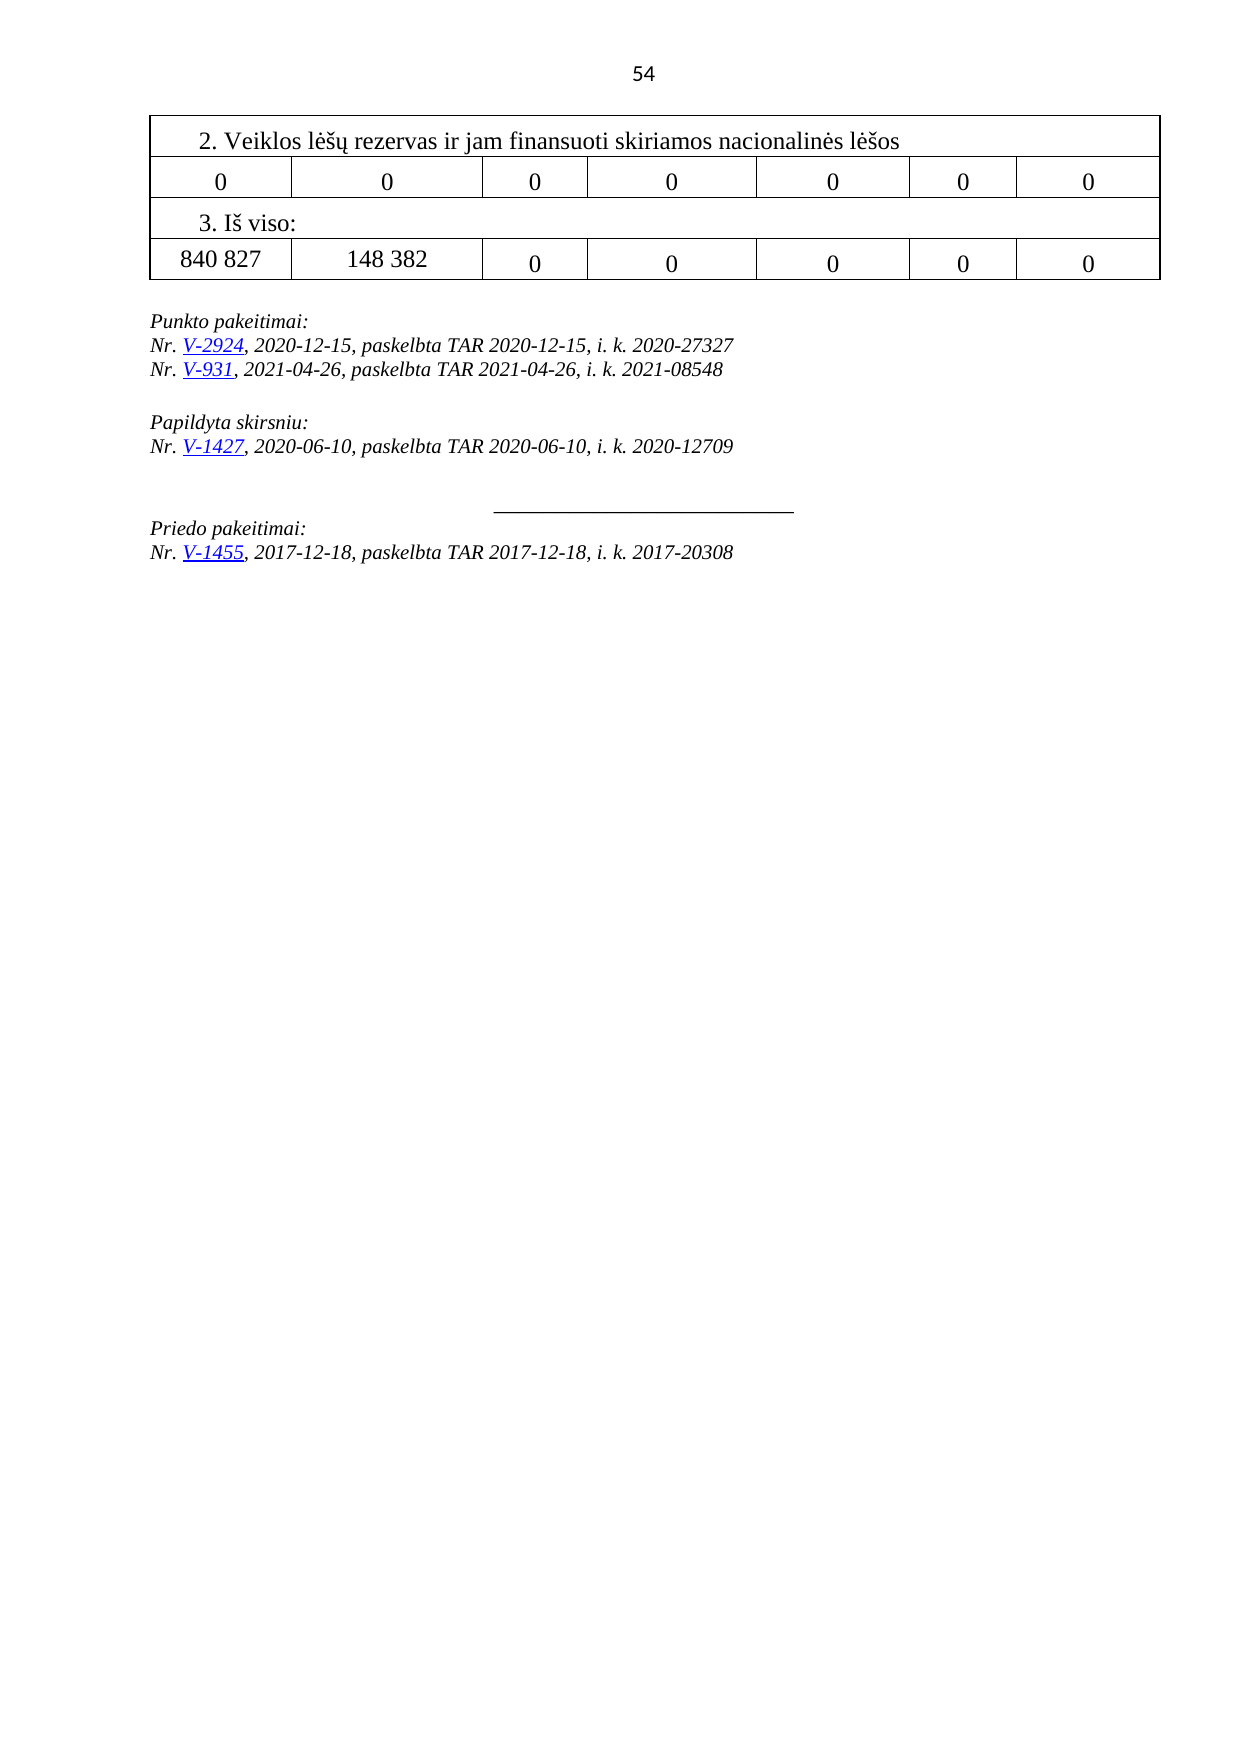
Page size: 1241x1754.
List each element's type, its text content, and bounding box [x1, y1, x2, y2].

table_cell 0 [588, 157, 756, 197]
table_cell 0 [1017, 157, 1159, 197]
text Nr. V-1427, 2020-06-10, paskelbta TAR 2020-06-10, i. k. 2020-12709 [150, 434, 1137, 458]
text Punkto pakeitimai: [150, 309, 1137, 333]
table_cell 0 [757, 157, 909, 197]
table_cell 0 [910, 157, 1016, 197]
table_cell 0 [292, 157, 482, 197]
table_cell 0 [151, 157, 291, 197]
table_cell 0 [1017, 239, 1159, 279]
table_cell 0 [910, 239, 1016, 279]
table_cell 840 827 [151, 239, 291, 279]
table_cell 3. Iš viso: [151, 198, 1159, 238]
table_cell 2. Veiklos lėšų rezervas ir jam finansuoti skiriamos nacionalinės lėšos [151, 116, 1159, 156]
text Nr. V-931, 2021-04-26, paskelbta TAR 2021-04-26, i. k. 2021-08548 [150, 357, 1137, 381]
table_cell 0 [483, 157, 587, 197]
text ________________________ [150, 487, 1137, 516]
table_cell 0 [483, 239, 587, 279]
text Priedo pakeitimai: [150, 516, 1137, 540]
table_cell 0 [757, 239, 909, 279]
table_cell 148 382 [292, 239, 482, 279]
text Nr. V-1455, 2017-12-18, paskelbta TAR 2017-12-18, i. k. 2017-20308 [150, 540, 1137, 564]
text Nr. V-2924, 2020-12-15, paskelbta TAR 2020-12-15, i. k. 2020-27327 [150, 333, 1137, 357]
text Papildyta skirsniu: [150, 410, 1137, 434]
table_cell 0 [588, 239, 756, 279]
